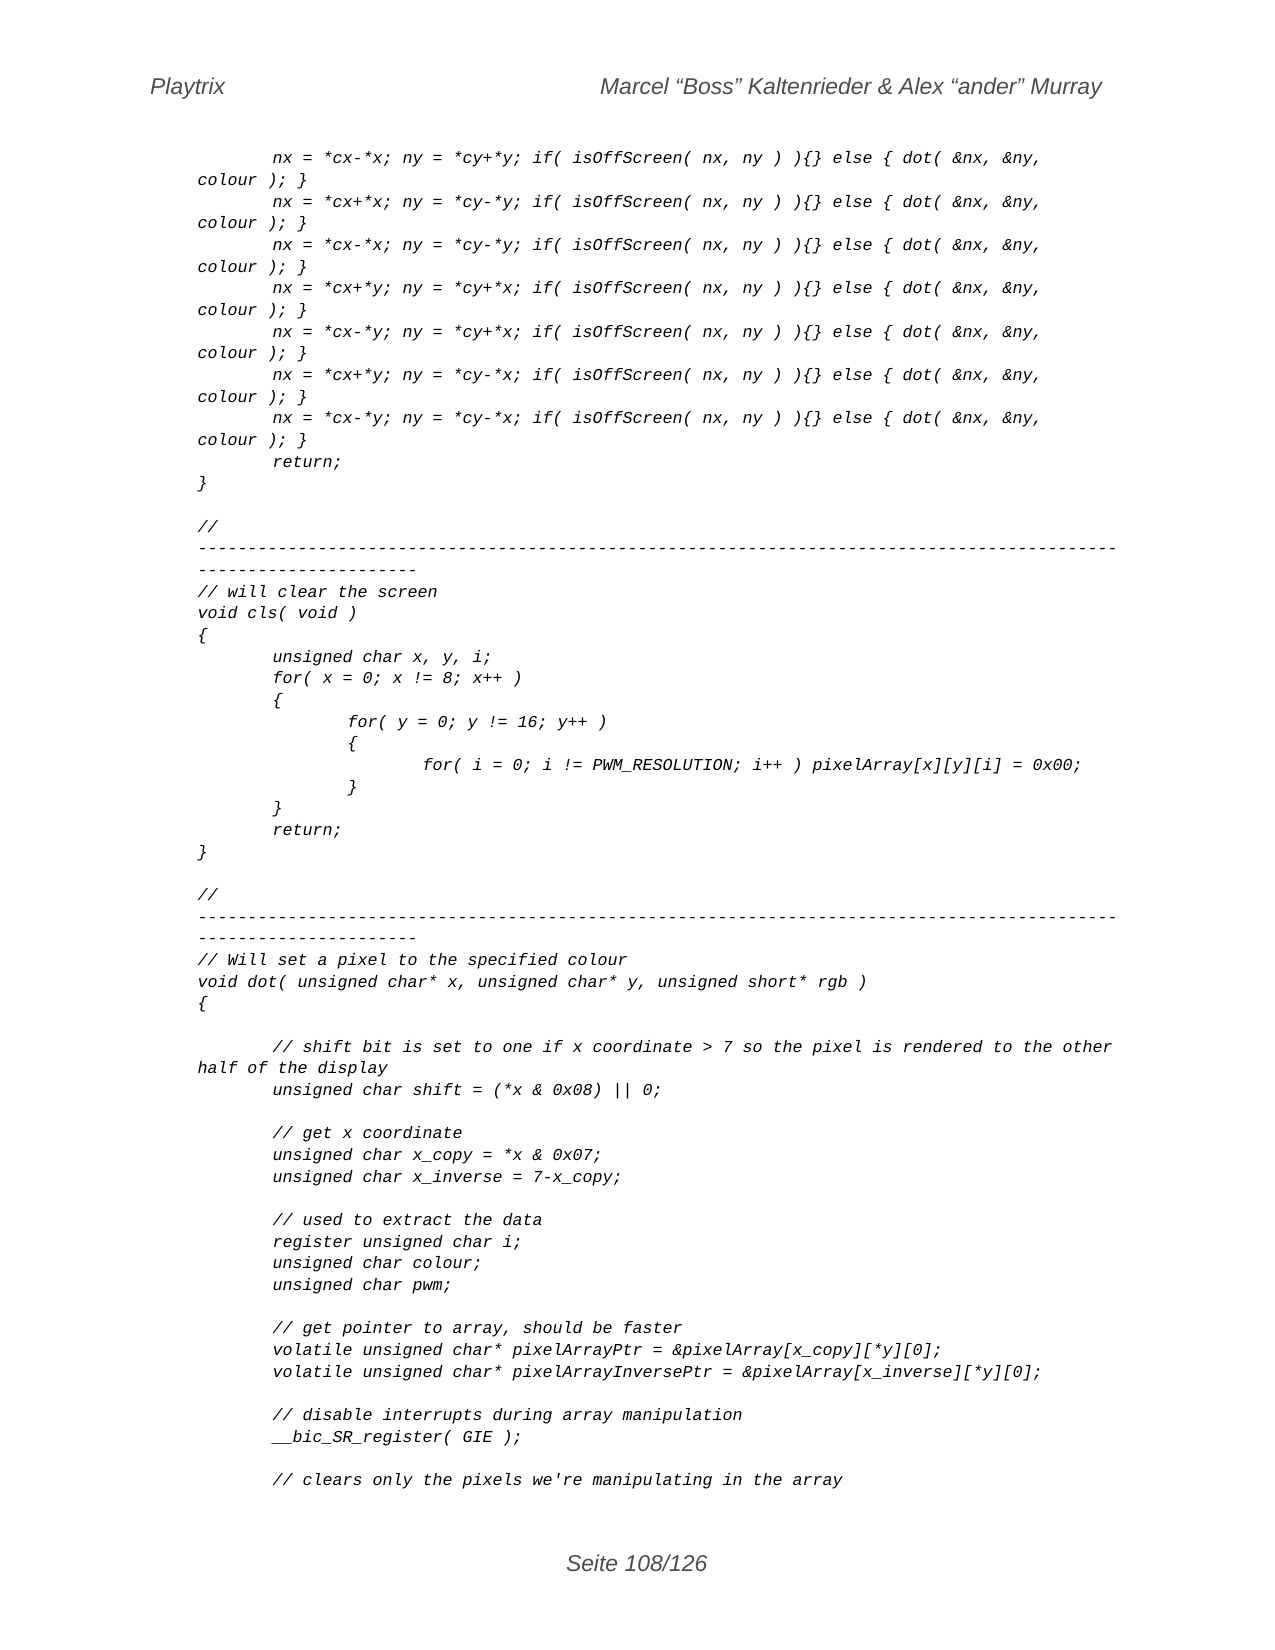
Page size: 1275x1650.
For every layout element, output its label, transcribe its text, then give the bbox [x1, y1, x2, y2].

text // used to extract the data [197, 1212, 1125, 1231]
text unsigned char colour; [197, 1255, 1125, 1274]
text { [197, 692, 1125, 711]
text // get x coordinate [197, 1125, 1125, 1144]
text nx = *cx-*x; ny = *cy+*y; if( isOffScreen( nx, ny ) ){} else { dot( &nx, &ny, colour ); } [197, 150, 1125, 191]
text void cls( void ) [197, 605, 1125, 624]
text // get pointer to array, should be faster [197, 1320, 1125, 1339]
text unsigned char pwm; [197, 1277, 1125, 1296]
text nx = *cx+*x; ny = *cy-*y; if( isOffScreen( nx, ny ) ){} else { dot( &nx, &ny, colour ); } [197, 193, 1125, 234]
text for( y = 0; y != 16; y++ ) [197, 713, 1125, 732]
text nx = *cx-*y; ny = *cy-*x; if( isOffScreen( nx, ny ) ){} else { dot( &nx, &ny, colour ); } [197, 410, 1125, 451]
text unsigned char shift = (*x & 0x08) || 0; [197, 1082, 1125, 1101]
text unsigned char x_copy = *x & 0x07; [197, 1147, 1125, 1166]
text // disable interrupts during array manipulation [197, 1407, 1125, 1426]
text } [197, 475, 1125, 494]
text nx = *cx+*y; ny = *cy+*x; if( isOffScreen( nx, ny ) ){} else { dot( &nx, &ny, colour ); } [197, 280, 1125, 321]
text void dot( unsigned char* x, unsigned char* y, unsigned short* rgb ) [197, 973, 1125, 992]
text return; [197, 453, 1125, 472]
text volatile unsigned char* pixelArrayPtr = &pixelArray[x_copy][*y][0]; [197, 1342, 1125, 1361]
text { [197, 627, 1125, 646]
text return; [197, 822, 1125, 841]
text for( i = 0; i != PWM_RESOLUTION; i++ ) pixelArray[x][y][i] = 0x00; [197, 757, 1125, 776]
text // shift bit is set to one if x coordinate > 7 so the pixel is rendered to the other half of the display [197, 1038, 1125, 1079]
text register unsigned char i; [197, 1233, 1125, 1252]
text // clears only the pixels we're manipulating in the array [197, 1472, 1125, 1491]
text for( x = 0; x != 8; x++ ) [197, 670, 1125, 689]
text { [197, 995, 1125, 1014]
text nx = *cx-*x; ny = *cy-*y; if( isOffScreen( nx, ny ) ){} else { dot( &nx, &ny, colour ); } [197, 237, 1125, 277]
text } [197, 843, 1125, 862]
text // will clear the screen [197, 583, 1125, 602]
text // ------------------------------------------------------------------------------------------------------------------ [197, 887, 1125, 949]
text // Will set a pixel to the specified colour [197, 952, 1125, 971]
text { [197, 735, 1125, 754]
text unsigned char x_inverse = 7-x_copy; [197, 1168, 1125, 1187]
text nx = *cx+*y; ny = *cy-*x; if( isOffScreen( nx, ny ) ){} else { dot( &nx, &ny, colour ); } [197, 367, 1125, 407]
text } [197, 778, 1125, 797]
text __bic_SR_register( GIE ); [197, 1428, 1125, 1447]
text nx = *cx-*y; ny = *cy+*x; if( isOffScreen( nx, ny ) ){} else { dot( &nx, &ny, colour ); } [197, 323, 1125, 364]
text } [197, 800, 1125, 819]
text // ------------------------------------------------------------------------------------------------------------------ [197, 518, 1125, 581]
text unsigned char x, y, i; [197, 648, 1125, 667]
text volatile unsigned char* pixelArrayInversePtr = &pixelArray[x_inverse][*y][0]; [197, 1363, 1125, 1382]
